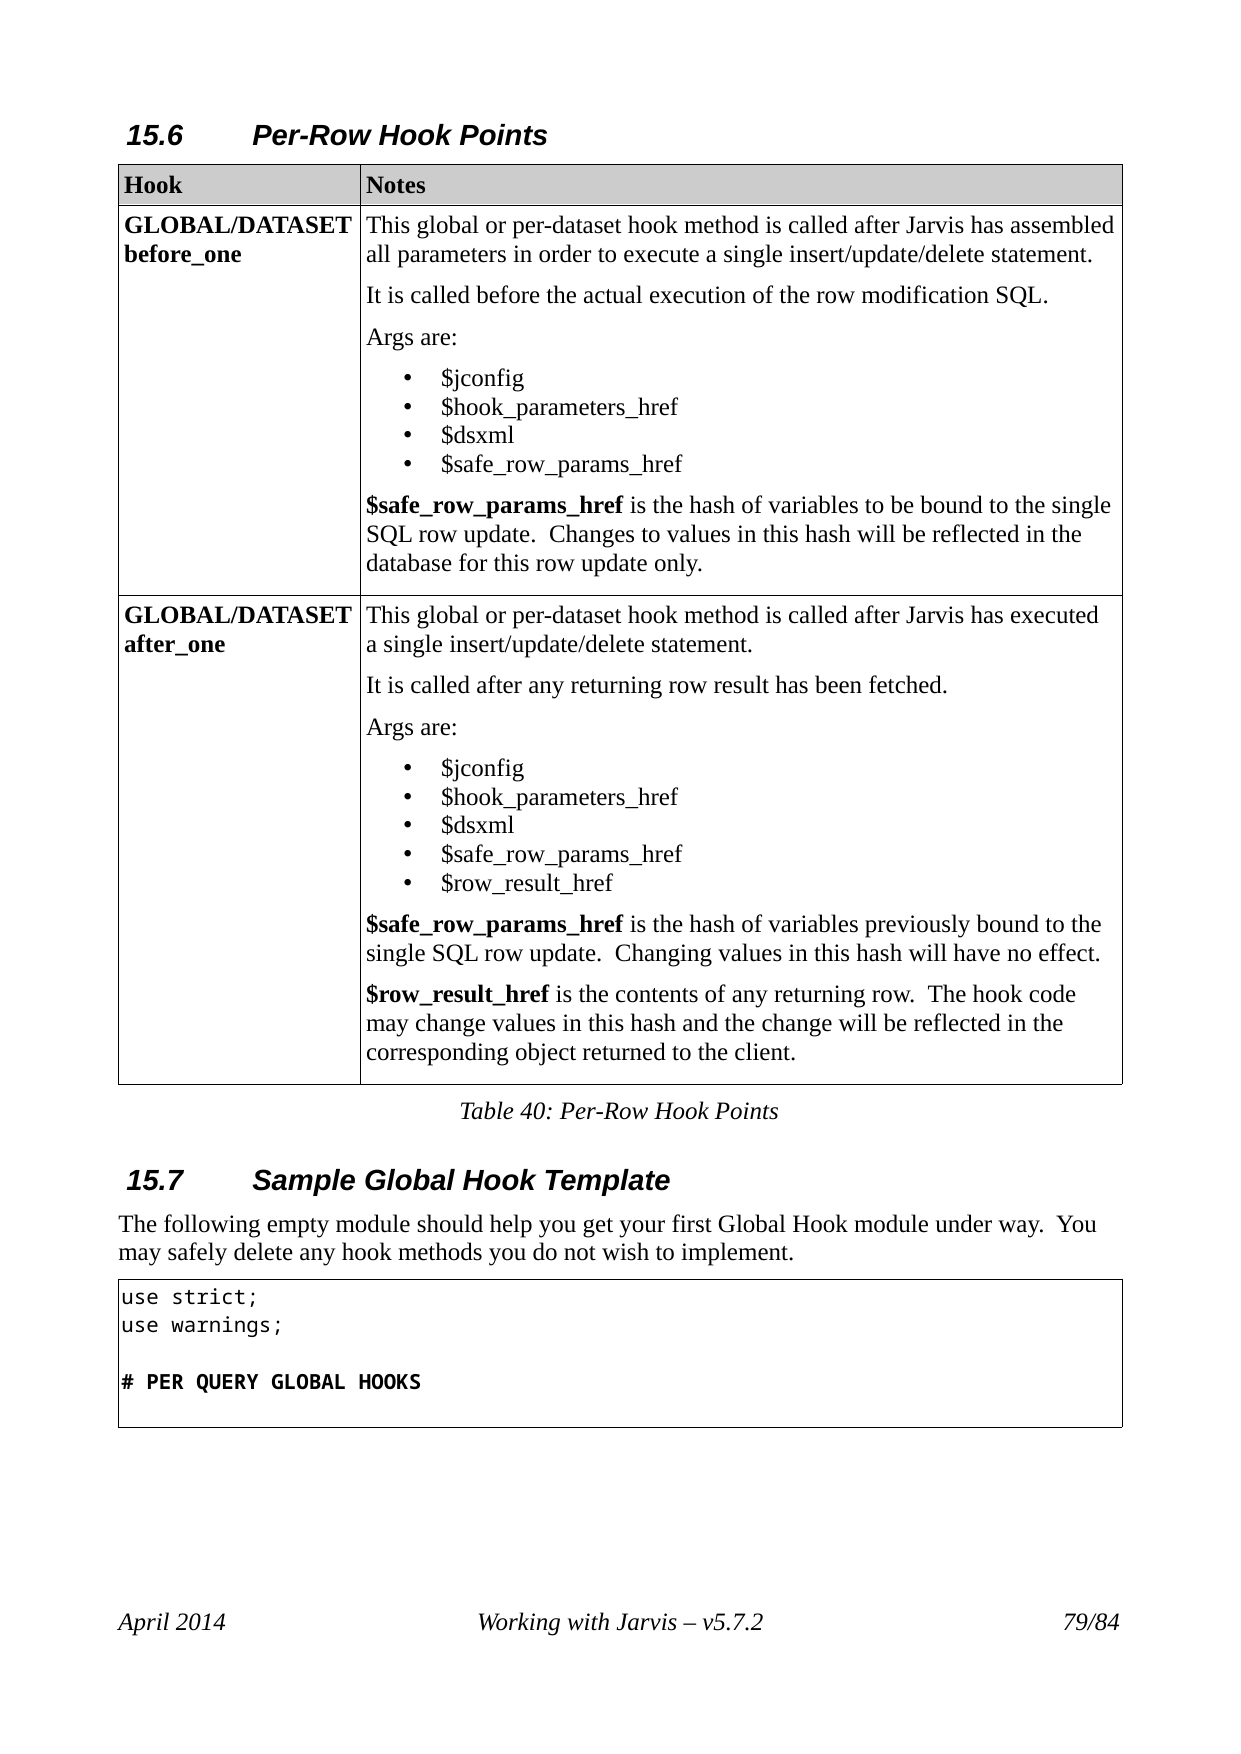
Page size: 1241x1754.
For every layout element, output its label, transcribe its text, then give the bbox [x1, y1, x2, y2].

text use warnings; [119, 1307, 1122, 1339]
table_header Hook [119, 165, 360, 204]
text use strict; [119, 1280, 1122, 1307]
text Table 40: Per-Row Hook Points [118, 1096, 1122, 1125]
table_cell This global or per-dataset hook method is called after Jarvis has executed a single insert/update/delete statement. It is called after any returning row result has been fetched. Args are: $jconfig $hook_parameters_href $dsxml $safe_row_params_href $row_result_href $safe_row_params_href is the hash of variables previously bound to the single SQL row update. Changing values in this hash will have no effect. $row_result_href is the contents of any returning row. The hook code may change values in this hash and the change will be reflected in the corresponding object returned to the client. [361, 596, 1122, 1084]
subtitle Per-Row Hook Points [118, 118, 1122, 152]
table_cell This global or per-dataset hook method is called after Jarvis has assembled all parameters in order to execute a single insert/update/delete statement. It is called before the actual execution of the row modification SQL. Args are: $jconfig $hook_parameters_href $dsxml $safe_row_params_href $safe_row_params_href is the hash of variables to be bound to the single SQL row update. Changes to values in this hash will be reflected in the database for this row update only. [361, 206, 1122, 595]
text # PER QUERY GLOBAL HOOKS [119, 1364, 1122, 1396]
table_cell GLOBAL/DATASET before_one [119, 206, 360, 595]
table_cell GLOBAL/DATASET after_one [119, 596, 360, 1084]
subtitle Sample Global Hook Template [118, 1163, 1122, 1196]
text The following empty module should help you get your first Global Hook module under way. You may safely delete any hook methods you do not wish to implement. [118, 1209, 1122, 1266]
table_header Notes [361, 165, 1122, 204]
